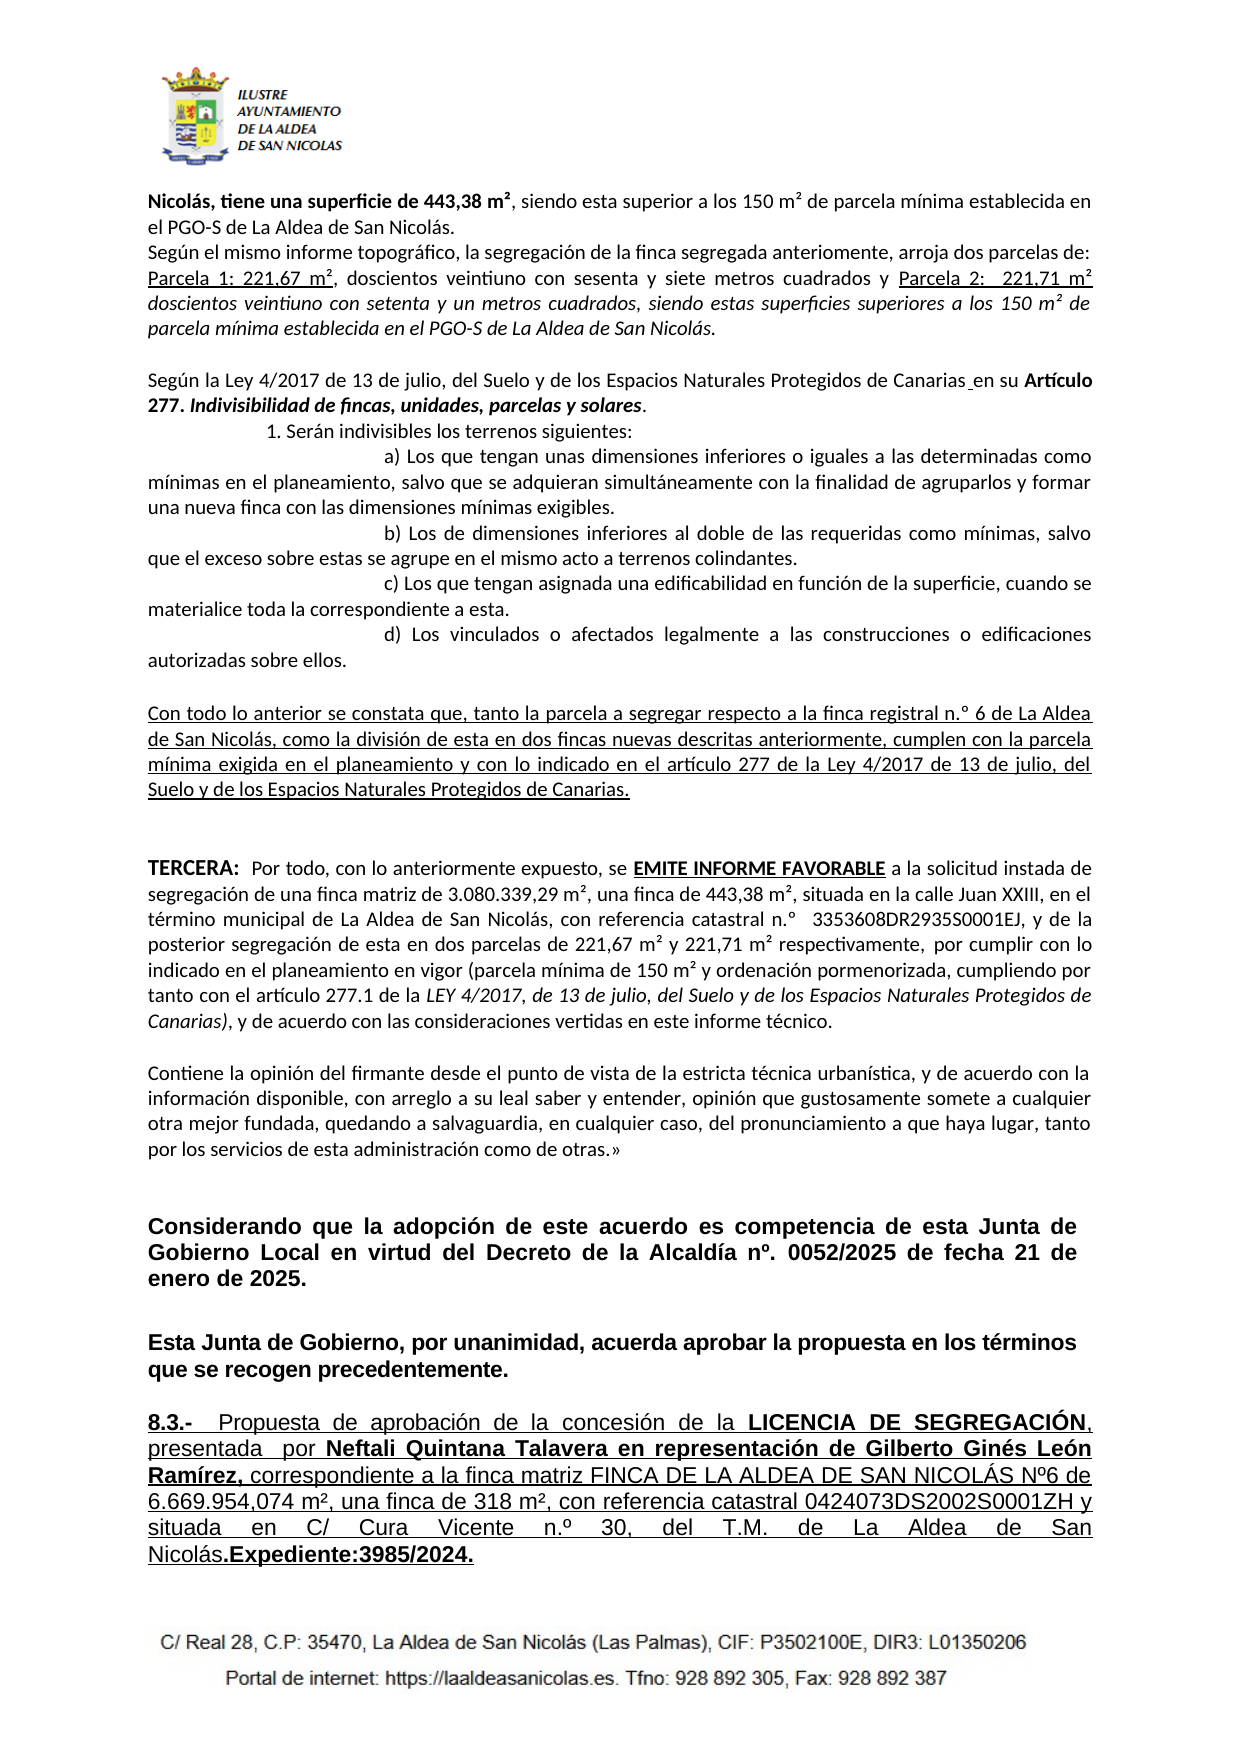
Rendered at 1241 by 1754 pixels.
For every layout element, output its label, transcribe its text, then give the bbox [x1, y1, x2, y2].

text Con todo lo anterior se constata que, tanto la parcela a segregar respecto a la finca registral n.º 6 de La Aldea [148, 700, 1093, 722]
picture [148, 1626, 1034, 1694]
text 8.3.- Propuesta de aprobación de la concesión de la LICENCIA DE SEGREGACIÓN, [148, 1409, 1093, 1432]
picture [148, 59, 358, 173]
text Según la Ley 4/2017 de 13 de julio, del Suelo y de los Espacios Naturales Protegidos de Canarias en su Artículo 277. Indivisibilidad de fincas, unidades, parcelas y solares. [148, 367, 1093, 418]
text c) Los que tengan asignada una edificabilidad en función de la superficie, cuando se materialice toda la correspondiente a esta. [148, 571, 1093, 621]
text Contiene la opinión del firmante desde el punto de vista de la estricta técnica urbanística, y de acuerdo con la información disponible, con arreglo a su leal saber y entender, opinión que gustosamente somete a cualquier otra mejor fundada, quedando a salvaguardia, en cualquier caso, del pronunciamiento a que haya lugar, tanto por los servicios de esta administración como de otras.» [148, 1060, 1093, 1161]
text de San Nicolás, como la división de esta en dos fincas nuevas descritas anteriormente, cumplen con la parcela [148, 723, 1093, 748]
text Nicolás.Expediente:3985/2024. [148, 1538, 1093, 1567]
text Nicolás, tiene una superficie de 443,38 m², siendo esta superior a los 150 m² de parcela mínima establecida en el PGO-S de La Aldea de San Nicolás. [148, 188, 1093, 239]
text presentada por Neftali Quintana Talavera en representación de Gilberto Ginés León Ramírez, correspondiente a la finca matriz FINCA DE LA ALDEA DE SAN NICOLÁS Nº6 de 6.669.954,074 m², una finca de 318 m², con referencia catastral 0424073DS2002S0001ZH y [148, 1433, 1093, 1511]
text 1. Serán indivisibles los terrenos siguientes: [148, 418, 1093, 443]
text Considerando que la adopción de este acuerdo es competencia de esta Junta de Gobierno Local en virtud del Decreto de la Alcaldía nº. 0052/2025 de fecha 21 de enero de 2025. [148, 1213, 1078, 1292]
text situada en C/ Cura Vicente n.º 30, del T.M. de La Aldea de San [148, 1512, 1093, 1537]
text Esta Junta de Gobierno, por unanimidad, acuerda aprobar la propuesta en los términos que se recogen precedentemente. [148, 1329, 1078, 1382]
text d) Los vinculados o afectados legalmente a las construcciones o edificaciones autorizadas sobre ellos. [148, 621, 1093, 672]
text Según el mismo informe topográfico, la segregación de la finca segregada anteriomente, arroja dos parcelas de: Parcela 1: 221,67 m², doscientos veintiuno con sesenta y siete metros cuadrados y Parcela 2: 221,71 m² doscientos veintiuno con setenta y un metros cuadrados, siendo estas superficies superiores a los 150 m² de parcela mínima establecida en el PGO-S de La Aldea de San Nicolás. [148, 239, 1093, 341]
text mínima exigida en el planeamiento y con lo indicado en el artículo 277 de la Ley 4/2017 de 13 de julio, del Suelo y de los Espacios Naturales Protegidos de Canarias. [148, 749, 1093, 802]
text a) Los que tengan unas dimensiones inferiores o iguales a las determinadas como mínimas en el planeamiento, salvo que se adquieran simultáneamente con la finalidad de agruparlos y formar una nueva finca con las dimensiones mínimas exigibles. [148, 443, 1093, 520]
text TERCERA: Por todo, con lo anteriormente expuesto, se EMITE INFORME FAVORABLE a la solicitud instada de segregación de una finca matriz de 3.080.339,29 m², una finca de 443,38 m², situada en la calle Juan XXIII, en el término municipal de La Aldea de San Nicolás, con referencia catastral n.º 3353608DR2935S0001EJ, y de la posterior segregación de esta en dos parcelas de 221,67 m² y 221,71 m² respectivamente, por cumplir con lo indicado en el planeamiento en vigor (parcela mínima de 150 m² y ordenación pormenorizada, cumpliendo por tanto con el artículo 277.1 de la LEY 4/2017, de 13 de julio, del Suelo y de los Espacios Naturales Protegidos de Canarias), y de acuerdo con las consideraciones vertidas en este informe técnico. [148, 853, 1093, 1033]
text b) Los de dimensiones inferiores al doble de las requeridas como mínimas, salvo que el exceso sobre estas se agrupe en el mismo acto a terrenos colindantes. [148, 520, 1093, 571]
